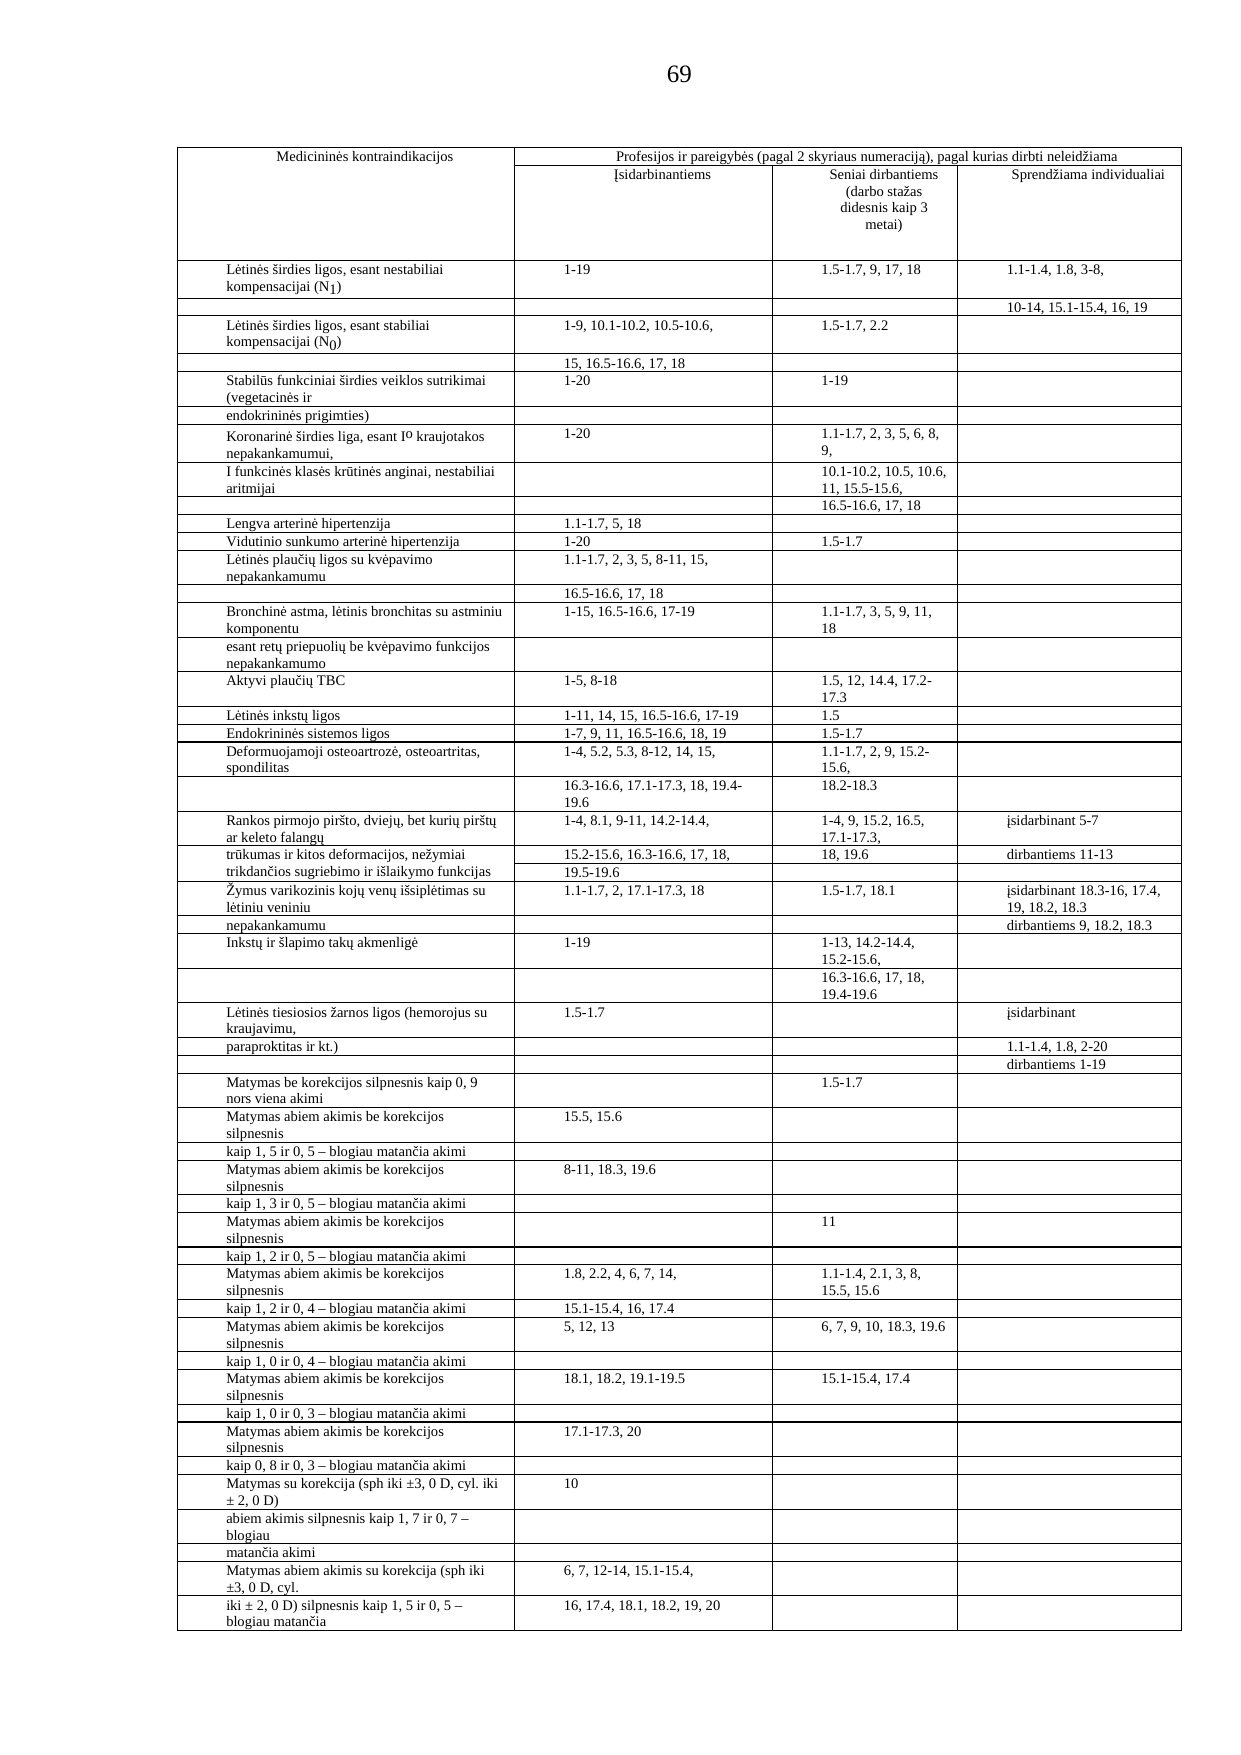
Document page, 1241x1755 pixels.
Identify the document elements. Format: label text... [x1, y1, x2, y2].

table_cell [515, 1457, 772, 1474]
table_cell kaip 1, 5 ir 0, 5 – blogiau matančia akimi [178, 1143, 514, 1159]
table_cell 1.8, 2.2, 4, 6, 7, 14, [515, 1265, 772, 1299]
table_cell endokrininės prigimties) [178, 407, 514, 423]
table_cell 1-7, 9, 11, 16.5-16.6, 18, 19 [515, 725, 772, 741]
table_cell [515, 1405, 772, 1421]
table_cell [515, 1213, 772, 1246]
table_cell Inkstų ir šlapimo takų akmenligė [178, 934, 514, 968]
table_cell [958, 1423, 1181, 1456]
table_cell [958, 585, 1181, 602]
table_cell 1.5-1.7 [515, 1003, 772, 1037]
table_cell kaip 1, 2 ir 0, 5 – blogiau matančia akimi [178, 1248, 514, 1264]
table_cell 1.1-1.7, 5, 18 [515, 515, 772, 532]
table_cell kaip 1, 0 ir 0, 4 – blogiau matančia akimi [178, 1352, 514, 1369]
table_cell Seniai dirbantiems (darbo stažas didesnis kaip 3 metai) [773, 166, 957, 259]
table_cell [958, 533, 1181, 549]
table_cell [773, 1195, 957, 1212]
table_cell dirbantiems 1-19 [958, 1056, 1181, 1072]
table_cell [958, 1370, 1181, 1404]
table_cell [958, 1300, 1181, 1317]
table_cell [958, 316, 1181, 353]
table_cell [178, 1056, 514, 1072]
table_cell 1.5, 12, 14.4, 17.2-17.3 [773, 672, 957, 706]
table_cell 1-19 [515, 261, 772, 297]
table_cell 1.1-1.7, 2, 3, 5, 8-11, 15, [515, 551, 772, 584]
table_cell 16.5-16.6, 17, 18 [773, 497, 957, 514]
table_cell Lėtinės širdies ligos, esant nestabiliai kompensacijai (N1) [178, 261, 514, 297]
table_cell [958, 1352, 1181, 1369]
table_cell [958, 1457, 1181, 1474]
table_cell dirbantiems 11-13 [958, 846, 1181, 863]
table_cell esant retų priepuolių be kvėpavimo funkcijos nepakankamumo [178, 638, 514, 671]
table_cell 1-19 [515, 934, 772, 968]
table_cell [958, 638, 1181, 671]
table_cell Matymas abiem akimis su korekcija (sph iki ±3, 0 D, cyl. [178, 1562, 514, 1595]
table_cell 10-14, 15.1-15.4, 16, 19 [958, 299, 1181, 315]
table_cell kaip 1, 0 ir 0, 3 – blogiau matančia akimi [178, 1405, 514, 1421]
table_cell Endokrininės sistemos ligos [178, 725, 514, 741]
table_cell [773, 354, 957, 371]
table_cell [958, 672, 1181, 706]
table_cell Lengva arterinė hipertenzija [178, 515, 514, 532]
table_cell Matymas abiem akimis be korekcijos silpnesnis [178, 1318, 514, 1351]
table_cell [958, 425, 1181, 462]
table_cell [515, 638, 772, 671]
table_cell Lėtinės plaučių ligos su kvėpavimo nepakankamumu [178, 551, 514, 584]
table_cell 1.5-1.7 [773, 1074, 957, 1107]
table_cell [958, 463, 1181, 496]
table_cell 11 [773, 1213, 957, 1246]
table_cell [515, 969, 772, 1002]
table_cell [958, 407, 1181, 423]
table_cell 6, 7, 9, 10, 18.3, 19.6 [773, 1318, 957, 1351]
table_cell 6, 7, 12-14, 15.1-15.4, [515, 1562, 772, 1595]
table_cell [773, 407, 957, 423]
table_cell paraproktitas ir kt.) [178, 1038, 514, 1055]
table_cell 1-15, 16.5-16.6, 17-19 [515, 603, 772, 637]
table_cell [773, 1300, 957, 1317]
table_cell 1.5-1.7, 18.1 [773, 882, 957, 915]
table_cell 16, 17.4, 18.1, 18.2, 19, 20 [515, 1596, 772, 1630]
table_cell [773, 916, 957, 933]
table_cell [515, 1352, 772, 1369]
table_cell [178, 969, 514, 1002]
table_cell 10 [515, 1475, 772, 1508]
table_cell 1-20 [515, 372, 772, 406]
table_cell įsidarbinant 5-7 [958, 812, 1181, 845]
table_cell nepakankamumu [178, 916, 514, 933]
table_cell Matymas abiem akimis be korekcijos silpnesnis [178, 1370, 514, 1404]
table_cell [958, 1405, 1181, 1421]
table_cell [958, 864, 1181, 881]
table_cell 10.1-10.2, 10.5, 10.6, 11, 15.5-15.6, [773, 463, 957, 496]
table_cell I funkcinės klasės krūtinės anginai, nestabiliai aritmijai [178, 463, 514, 496]
table_cell [773, 1596, 957, 1630]
table_cell [958, 1195, 1181, 1212]
table_cell [178, 585, 514, 602]
table_cell [958, 934, 1181, 968]
table_cell [958, 1108, 1181, 1142]
table_cell 18, 19.6 [773, 846, 957, 863]
table_cell [958, 1161, 1181, 1194]
table_cell [515, 1038, 772, 1055]
table_cell 1-4, 8.1, 9-11, 14.2-14.4, [515, 812, 772, 845]
table_cell 1.1-1.4, 2.1, 3, 8, 15.5, 15.6 [773, 1265, 957, 1299]
table_cell [773, 1457, 957, 1474]
table_cell 8-11, 18.3, 19.6 [515, 1161, 772, 1194]
table_cell [958, 603, 1181, 637]
table_cell Lėtinės inkstų ligos [178, 707, 514, 723]
table_cell 1-9, 10.1-10.2, 10.5-10.6, [515, 316, 772, 353]
table_cell 1.1-1.7, 2, 3, 5, 6, 8, 9, [773, 425, 957, 462]
table_cell [773, 864, 957, 881]
table_cell [773, 515, 957, 532]
table_cell 1.1-1.7, 3, 5, 9, 11, 18 [773, 603, 957, 637]
table_cell iki ± 2, 0 D) silpnesnis kaip 1, 5 ir 0, 5 – blogiau matančia [178, 1596, 514, 1630]
table_cell [515, 1544, 772, 1561]
table_cell [958, 969, 1181, 1002]
table_cell 1-11, 14, 15, 16.5-16.6, 17-19 [515, 707, 772, 723]
table_cell 1-19 [773, 372, 957, 406]
table_cell [958, 725, 1181, 741]
table_cell Matymas abiem akimis be korekcijos silpnesnis [178, 1161, 514, 1194]
table_cell 16.3-16.6, 17, 18, 19.4-19.6 [773, 969, 957, 1002]
table_cell 19.5-19.6 [515, 864, 772, 881]
table_cell [958, 1562, 1181, 1595]
table_cell [178, 299, 514, 315]
table_cell [773, 1352, 957, 1369]
table_cell 15.5, 15.6 [515, 1108, 772, 1142]
table_cell [958, 372, 1181, 406]
table_cell Matymas abiem akimis be korekcijos silpnesnis [178, 1108, 514, 1142]
table_cell Sprendžiama individualiai [958, 166, 1181, 259]
table_cell 15.2-15.6, 16.3-16.6, 17, 18, [515, 846, 772, 863]
table_cell [773, 585, 957, 602]
table_cell [958, 1318, 1181, 1351]
table_cell [958, 1143, 1181, 1159]
table_cell [773, 1562, 957, 1595]
table_cell 1.5-1.7 [773, 725, 957, 741]
table_cell 5, 12, 13 [515, 1318, 772, 1351]
table_cell 1.5-1.7, 9, 17, 18 [773, 261, 957, 297]
table_cell Stabilūs funkciniai širdies veiklos sutrikimai (vegetacinės ir [178, 372, 514, 406]
table_cell [958, 1475, 1181, 1508]
table_cell 1.5-1.7, 2.2 [773, 316, 957, 353]
table_cell [178, 777, 514, 811]
table_cell [515, 299, 772, 315]
table_cell [958, 1213, 1181, 1246]
table_cell Matymas abiem akimis be korekcijos silpnesnis [178, 1213, 514, 1246]
table_cell įsidarbinant 18.3-16, 17.4, 19, 18.2, 18.3 [958, 882, 1181, 915]
table_cell 1-13, 14.2-14.4, 15.2-15.6, [773, 934, 957, 968]
table_cell [515, 497, 772, 514]
table_cell [958, 1596, 1181, 1630]
table_cell Matymas su korekcija (sph iki ±3, 0 D, cyl. iki ± 2, 0 D) [178, 1475, 514, 1508]
table_cell [773, 1003, 957, 1037]
table_cell Deformuojamoji osteoartrozė, osteoartritas, spondilitas [178, 743, 514, 776]
table_cell dirbantiems 9, 18.2, 18.3 [958, 916, 1181, 933]
table_cell abiem akimis silpnesnis kaip 1, 7 ir 0, 7 – blogiau [178, 1510, 514, 1543]
table_cell 1.1-1.7, 2, 17.1-17.3, 18 [515, 882, 772, 915]
table_cell [958, 551, 1181, 584]
table_cell 1.1-1.7, 2, 9, 15.2-15.6, [773, 743, 957, 776]
table_cell [958, 777, 1181, 811]
table_cell 1-20 [515, 425, 772, 462]
table_cell [958, 743, 1181, 776]
table_cell Bronchinė astma, lėtinis bronchitas su astminiu komponentu [178, 603, 514, 637]
table_cell [958, 1248, 1181, 1264]
table_cell [515, 407, 772, 423]
table_cell 15.1-15.4, 16, 17.4 [515, 1300, 772, 1317]
table_cell 1.5 [773, 707, 957, 723]
table_cell Matymas abiem akimis be korekcijos silpnesnis [178, 1265, 514, 1299]
table_cell Aktyvi plaučių TBC [178, 672, 514, 706]
table_cell Žymus varikozinis kojų venų išsiplėtimas su lėtiniu veniniu [178, 882, 514, 915]
table_cell [178, 354, 514, 371]
table_cell [773, 1510, 957, 1543]
table_cell 18.1, 18.2, 19.1-19.5 [515, 1370, 772, 1404]
table_cell Įsidarbinantiems [515, 166, 772, 259]
table_cell [773, 1475, 957, 1508]
table_cell [515, 1074, 772, 1107]
table_cell 17.1-17.3, 20 [515, 1423, 772, 1456]
table_cell [773, 1056, 957, 1072]
table_cell [515, 463, 772, 496]
table_cell [773, 1544, 957, 1561]
table_cell 1-4, 9, 15.2, 16.5, 17.1-17.3, [773, 812, 957, 845]
table_cell [958, 354, 1181, 371]
table_cell 15.1-15.4, 17.4 [773, 1370, 957, 1404]
table_cell 1-5, 8-18 [515, 672, 772, 706]
table_cell 1.1-1.4, 1.8, 2-20 [958, 1038, 1181, 1055]
table_header Medicininės kontraindikacijos [178, 148, 514, 259]
table_cell 18.2-18.3 [773, 777, 957, 811]
table_cell [773, 551, 957, 584]
table_cell [515, 1143, 772, 1159]
table_cell [773, 1161, 957, 1194]
table_cell 1-4, 5.2, 5.3, 8-12, 14, 15, [515, 743, 772, 776]
table_cell įsidarbinant [958, 1003, 1181, 1037]
table_cell Koronarinė širdies liga, esant Io kraujotakos nepakankamumui, [178, 425, 514, 462]
table_cell kaip 0, 8 ir 0, 3 – blogiau matančia akimi [178, 1457, 514, 1474]
table_cell Rankos pirmojo piršto, dviejų, bet kurių pirštų ar keleto falangų [178, 812, 514, 845]
table_cell [958, 707, 1181, 723]
table_header Profesijos ir pareigybės (pagal 2 skyriaus numeraciją), pagal kurias dirbti neleidžiama [515, 148, 1181, 165]
table_cell 15, 16.5-16.6, 17, 18 [515, 354, 772, 371]
table_cell Vidutinio sunkumo arterinė hipertenzija [178, 533, 514, 549]
table_cell [773, 1143, 957, 1159]
table_cell [515, 1056, 772, 1072]
table_cell [773, 638, 957, 671]
table_cell Lėtinės tiesiosios žarnos ligos (hemorojus su kraujavimu, [178, 1003, 514, 1037]
table_cell Matymas abiem akimis be korekcijos silpnesnis [178, 1423, 514, 1456]
table_cell [958, 515, 1181, 532]
table_cell [773, 1248, 957, 1264]
table_cell [515, 916, 772, 933]
table_cell [773, 1038, 957, 1055]
table_cell [178, 497, 514, 514]
table_cell [773, 1423, 957, 1456]
table_cell [958, 497, 1181, 514]
table_cell Lėtinės širdies ligos, esant stabiliai kompensacijai (N0) [178, 316, 514, 353]
table_cell 1-20 [515, 533, 772, 549]
table_cell kaip 1, 2 ir 0, 4 – blogiau matančia akimi [178, 1300, 514, 1317]
table_cell [773, 299, 957, 315]
table_cell [958, 1510, 1181, 1543]
table_cell 16.5-16.6, 17, 18 [515, 585, 772, 602]
table_cell Matymas be korekcijos silpnesnis kaip 0, 9 nors viena akimi [178, 1074, 514, 1107]
table_cell [773, 1108, 957, 1142]
table_cell 16.3-16.6, 17.1-17.3, 18, 19.4-19.6 [515, 777, 772, 811]
table_cell trūkumas ir kitos deformacijos, nežymiai trikdančios sugriebimo ir išlaikymo funkcijas [178, 846, 514, 881]
table_cell [515, 1195, 772, 1212]
table_cell 1.5-1.7 [773, 533, 957, 549]
table_cell [958, 1074, 1181, 1107]
table_cell [515, 1248, 772, 1264]
table_cell matančia akimi [178, 1544, 514, 1561]
table_cell kaip 1, 3 ir 0, 5 – blogiau matančia akimi [178, 1195, 514, 1212]
table_cell [958, 1265, 1181, 1299]
table_cell 1.1-1.4, 1.8, 3-8, [958, 261, 1181, 297]
table_cell [958, 1544, 1181, 1561]
table_cell [515, 1510, 772, 1543]
table_cell [773, 1405, 957, 1421]
